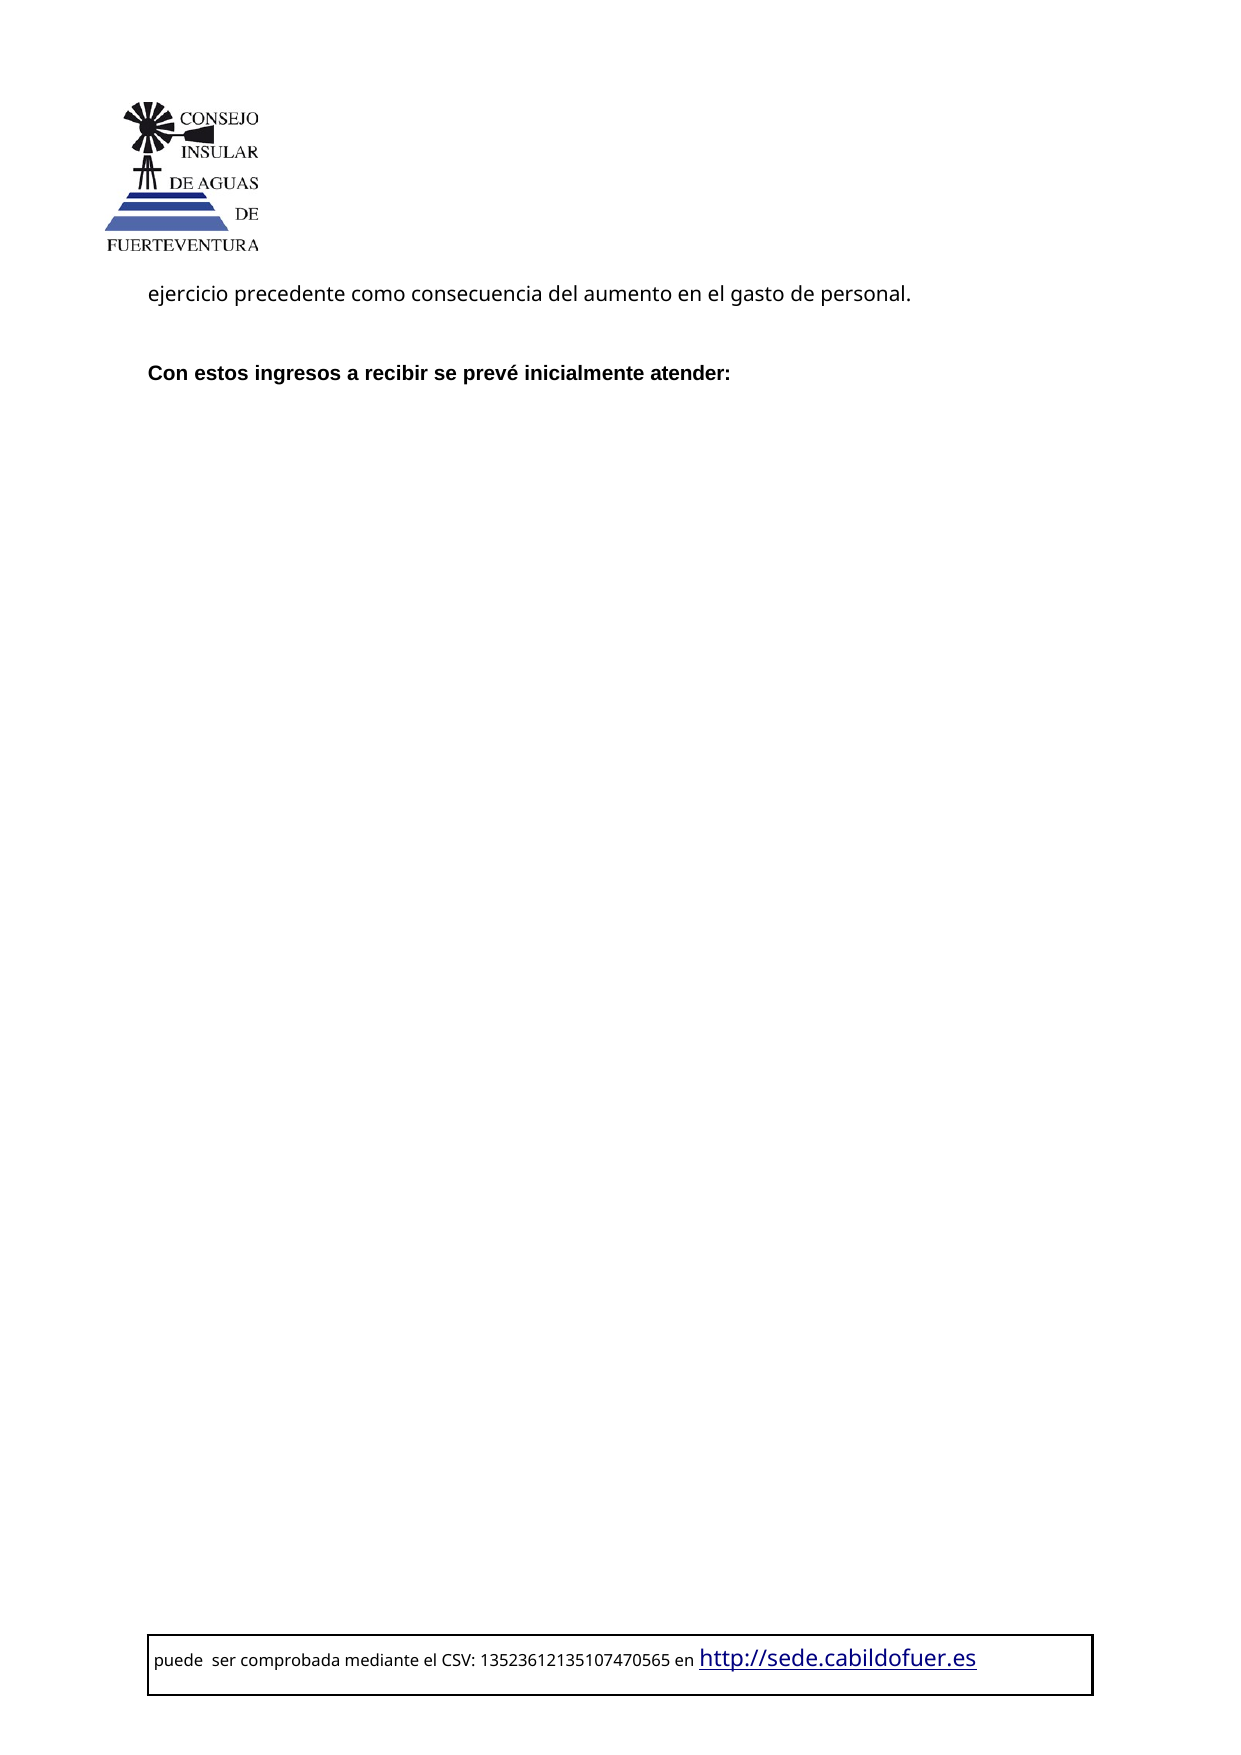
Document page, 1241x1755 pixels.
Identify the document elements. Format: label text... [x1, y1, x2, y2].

text ejercicio precedente como consecuencia del aumento en el gasto de personal. [148, 279, 1093, 308]
text Con estos ingresos a recibir se prevé inicialmente atender: [148, 360, 1108, 384]
